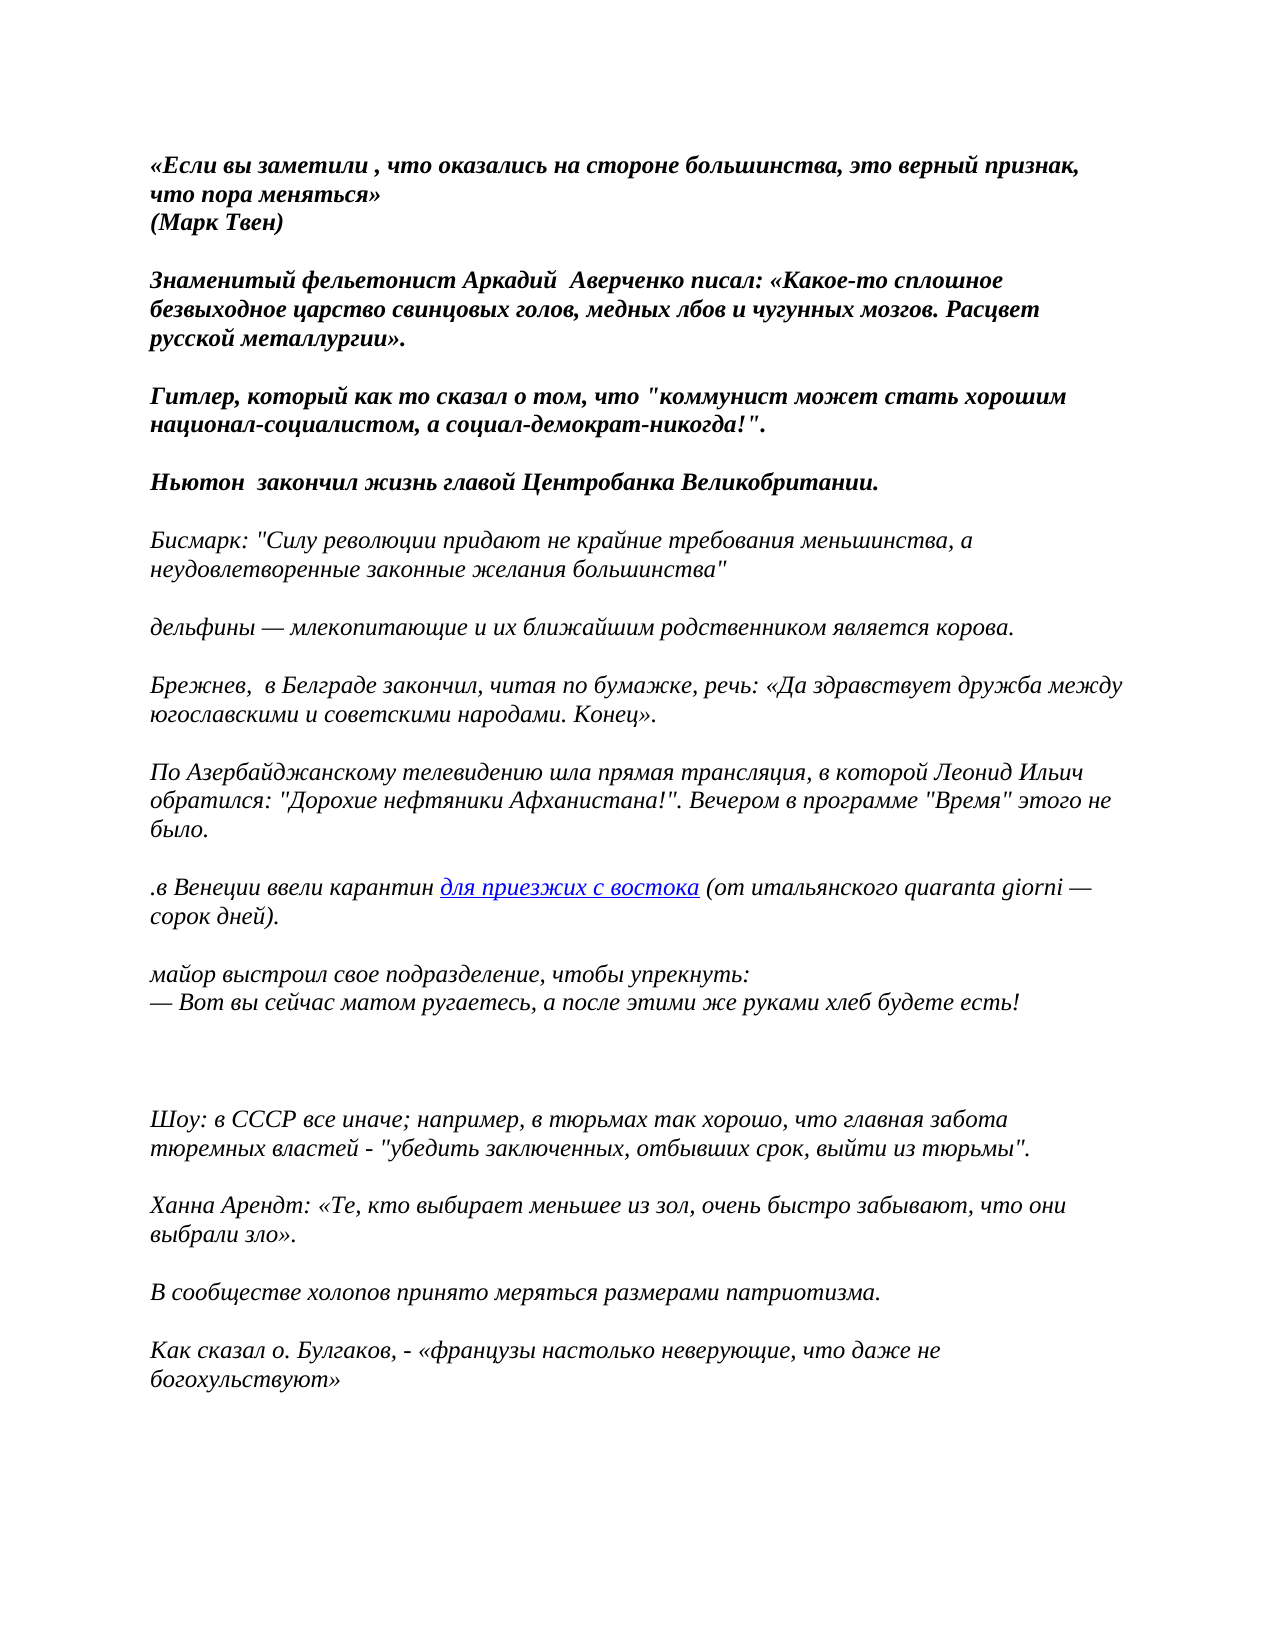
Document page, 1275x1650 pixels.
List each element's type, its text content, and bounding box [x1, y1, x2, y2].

text По Азербайджанскому телевидению шла прямая трансляция, в которой Леонид Ильич обратился: "Дорохие нефтяники Афханистана!". Вечером в программе "Время" этого не было. [150, 757, 1125, 843]
text Брежнев, в Белграде закончил, читая по бумажке, речь: «Да здравствует дружба между югославскими и советскими народами. Конец». [150, 670, 1125, 727]
text Ньютон закончил жизнь главой Центробанка Великобритании. [150, 467, 1125, 496]
text В сообществе холопов принято меряться размерами патриотизма. [150, 1277, 1125, 1306]
text Шоу: в СССР все иначе; например, в тюрьмах так хорошо, что главная забота тюремных властей - "убедить заключенных, отбывших срок, выйти из тюрьмы". [150, 1104, 1125, 1161]
text — Вот вы сейчас матом ругаетесь, а после этими же руками хлеб будете есть! [150, 987, 1125, 1016]
text «Если вы заметили , что оказались на стороне большинства, это верный признак, что пора меняться» (Марк Твен) [150, 150, 1125, 236]
text Ханна Арендт: «Те, кто выбирает меньшее из зол, очень быстро забывают, что они выбрали зло». [150, 1191, 1125, 1248]
text Гитлер, который как то сказал о том, что "коммунист может стать хорошим национал-социалистом, а социал-демократ-никогда!". [150, 381, 1125, 438]
text Бисмарк: "Силу революции придают не крайние требования меньшинства, а неудовлетворенные законные желания большинства" [150, 525, 1125, 583]
text майор выстроил свое подразделение, чтобы упрек­нуть: [150, 959, 1125, 987]
text .в Венеции ввели карантин для приезжих с востока (от итальянского quaranta giorni — сорок дней). [150, 872, 1125, 929]
text Знаменитый фельетонист Аркадий Аверченко писал: «Какое-то сплошное безвыходное царство свинцовых голов, медных лбов и чугунных мозгов. Расцвет русской металлургии». [150, 265, 1125, 352]
text Kак сказал о. Булгаков, - «французы настолько неверующие, что даже не богохульствуют» [150, 1335, 1125, 1393]
text дельфины — млекопитающие и их ближайшим родственником является корова. [150, 612, 1125, 641]
